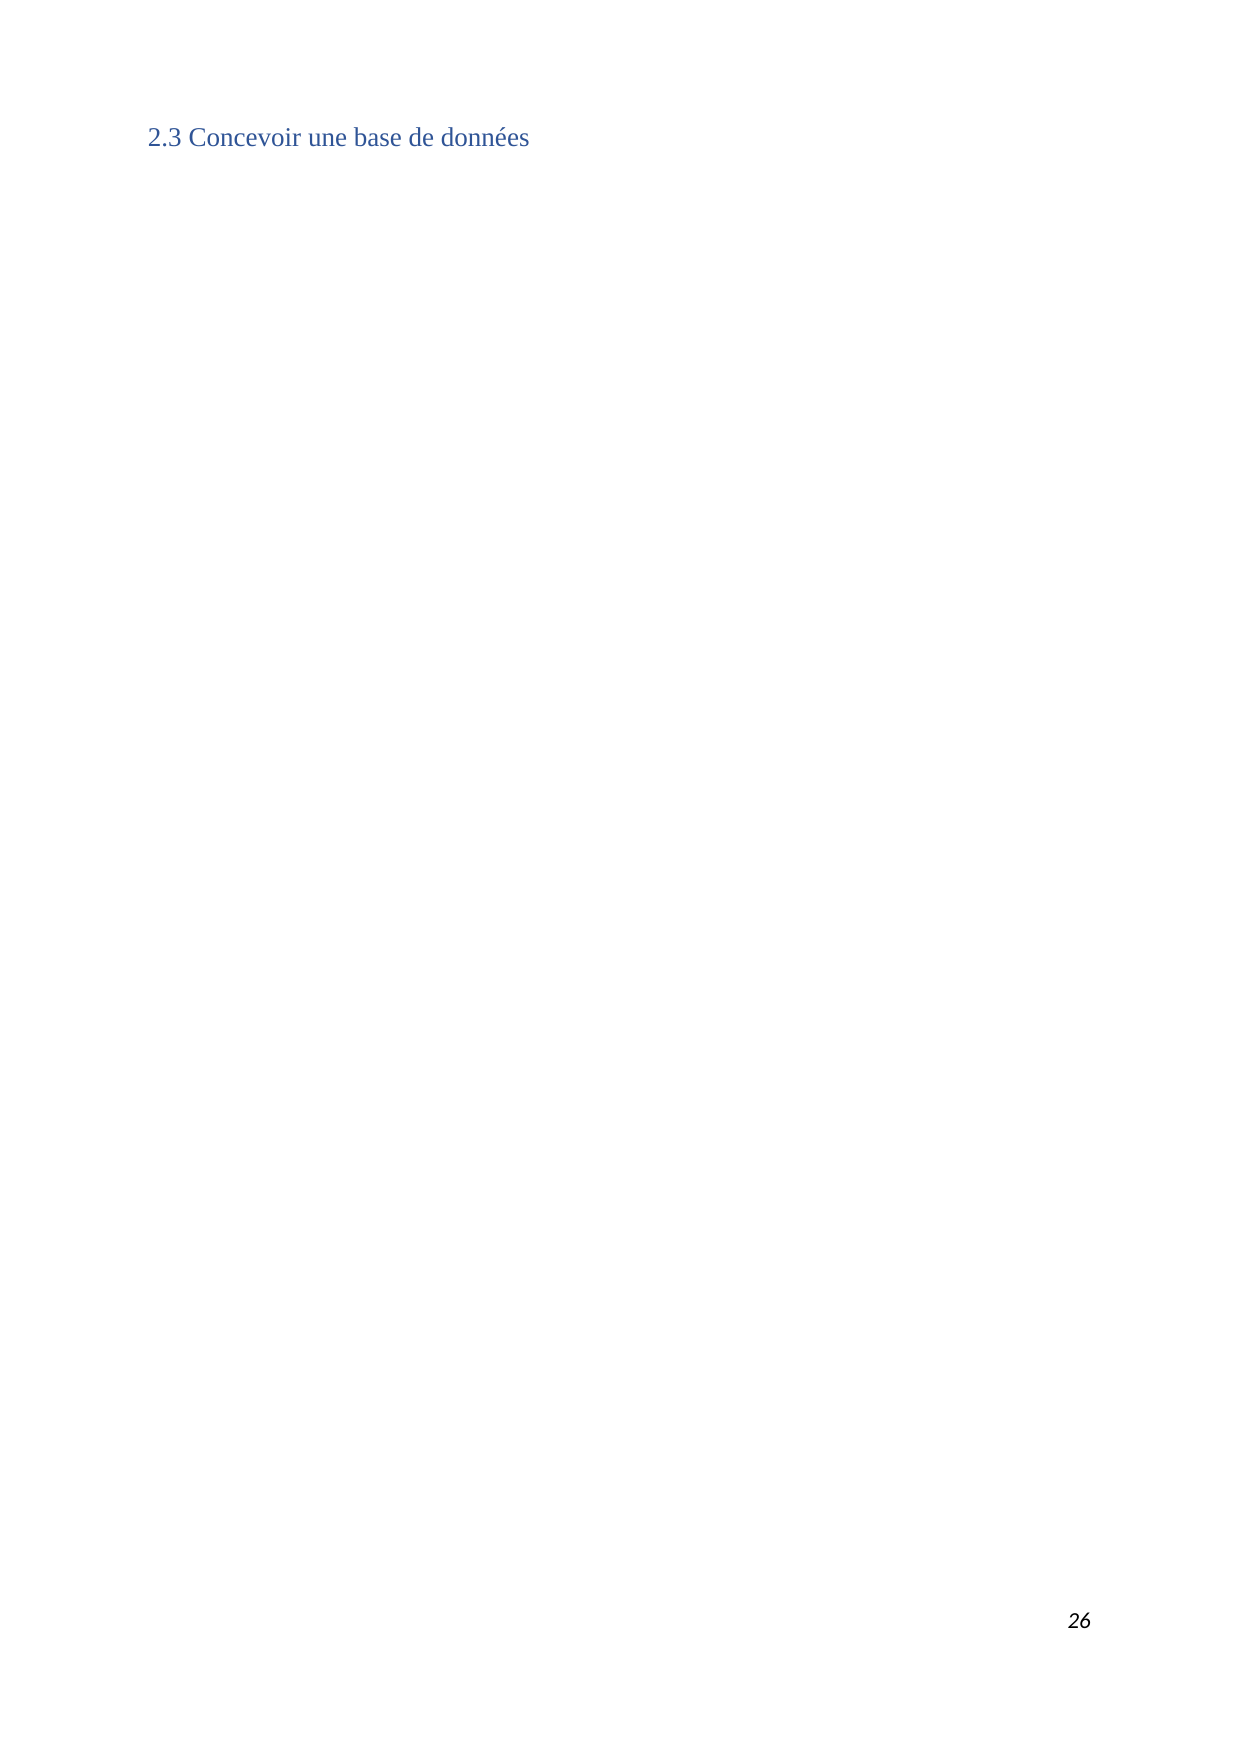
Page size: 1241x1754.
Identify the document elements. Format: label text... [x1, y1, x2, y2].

list Concevoir une base de données [148, 121, 1093, 152]
